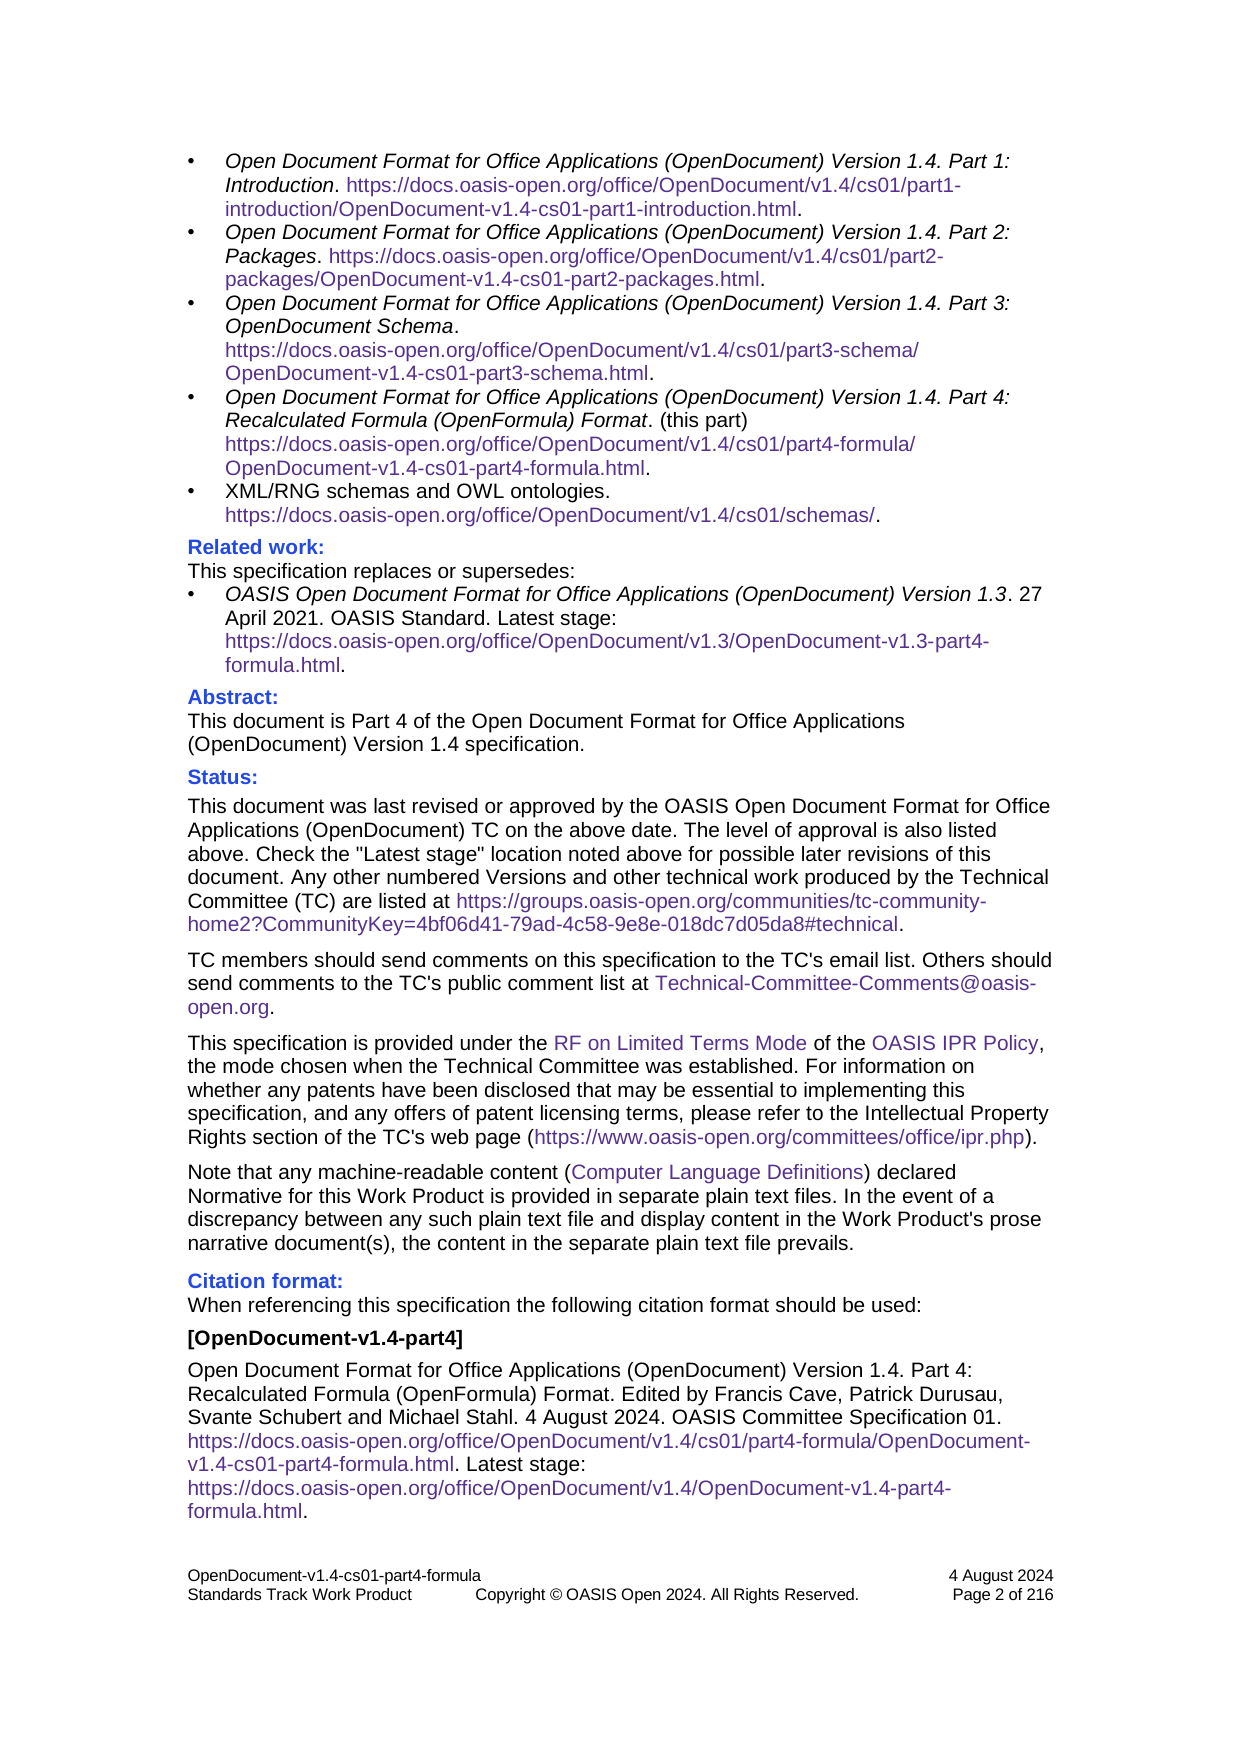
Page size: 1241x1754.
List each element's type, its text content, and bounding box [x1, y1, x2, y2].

text This document is Part 4 of the Open Document Format for Office Applications (OpenDocument) Version 1.4 specification. [187, 709, 1053, 756]
text TC members should send comments on this specification to the TC's email list. Others should send comments to the TC's public comment list at Technical-Committee-Comments@oasis-open.org. [187, 948, 1053, 1019]
list Open Document Format for Office Applications (OpenDocument) Version 1.4. Part 3: OpenDocument Schema. https://docs.oasis-open.org/office/OpenDocument/v1.4/cs01/part3-schema/OpenDocument-v1.4-cs01-part3-schema.html. [187, 291, 1053, 385]
title [OpenDocument-v1.4-part4] [187, 1326, 1053, 1349]
title When referencing this specification the following citation format should be used: [187, 1293, 1053, 1317]
list Open Document Format for Office Applications (OpenDocument) Version 1.4. Part 2: Packages. https://docs.oasis-open.org/office/OpenDocument/v1.4/cs01/part2-packages/OpenDocument-v1.4-cs01-part2-packages.html. [187, 221, 1053, 291]
text Open Document Format for Office Applications (OpenDocument) Version 1.4. Part 4: Recalculated Formula (OpenFormula) Format. Edited by Francis Cave, Patrick Durusau, Svante Schubert and Michael Stahl. 4 August 2024. OASIS Committee Specification 01. https://docs.oasis-open.org/office/OpenDocument/v1.4/cs01/part4-formula/OpenDocument-v1.4-cs01-part4-formula.html. Latest stage: https://docs.oasis-open.org/office/OpenDocument/v1.4/OpenDocument-v1.4-part4-formula.html. [187, 1358, 1053, 1523]
list Open Document Format for Office Applications (OpenDocument) Version 1.4. Part 1: Introduction. https://docs.oasis-open.org/office/OpenDocument/v1.4/cs01/part1-introduction/OpenDocument-v1.4-cs01-part1-introduction.html. [187, 150, 1053, 221]
title Abstract: [187, 686, 1053, 709]
list OASIS Open Document Format for Office Applications (OpenDocument) Version 1.3. 27 April 2021. OASIS Standard. Latest stage: https://docs.oasis-open.org/office/OpenDocument/v1.3/OpenDocument-v1.3-part4-formula.html. [187, 583, 1053, 677]
list Open Document Format for Office Applications (OpenDocument) Version 1.4. Part 4: Recalculated Formula (OpenFormula) Format. (this part) https://docs.oasis-open.org/office/OpenDocument/v1.4/cs01/part4-formula/OpenDocument-v1.4-cs01-part4-formula.html. [187, 385, 1053, 479]
title Related work: [187, 536, 1053, 559]
text This specification is provided under the RF on Limited Terms Mode of the OASIS IPR Policy, the mode chosen when the Technical Committee was established. For information on whether any patents have been disclosed that may be essential to implementing this specification, and any offers of patent licensing terms, please refer to the Intellectual Property Rights section of the TC's web page (https://www.oasis-open.org/committees/office/ipr.php). [187, 1031, 1053, 1149]
title This specification replaces or supersedes: [187, 559, 1053, 583]
title Citation format: [187, 1270, 1053, 1293]
list XML/RNG schemas and OWL ontologies. https://docs.oasis-open.org/office/OpenDocument/v1.4/cs01/schemas/. [187, 479, 1053, 527]
title Status: [187, 765, 1053, 789]
text Note that any machine-readable content (Computer Language Definitions) declared Normative for this Work Product is provided in separate plain text files. In the event of a discrepancy between any such plain text file and display content in the Work Product's prose narrative document(s), the content in the separate plain text file prevails. [187, 1161, 1053, 1255]
text This document was last revised or approved by the OASIS Open Document Format for Office Applications (OpenDocument) TC on the above date. The level of approval is also listed above. Check the "Latest stage" location noted above for possible later revisions of this document. Any other numbered Versions and other technical work produced by the Technical Committee (TC) are listed at https://groups.oasis-open.org/communities/tc-community-home2?CommunityKey=4bf06d41-79ad-4c58-9e8e-018dc7d05da8#technical. [187, 795, 1053, 936]
